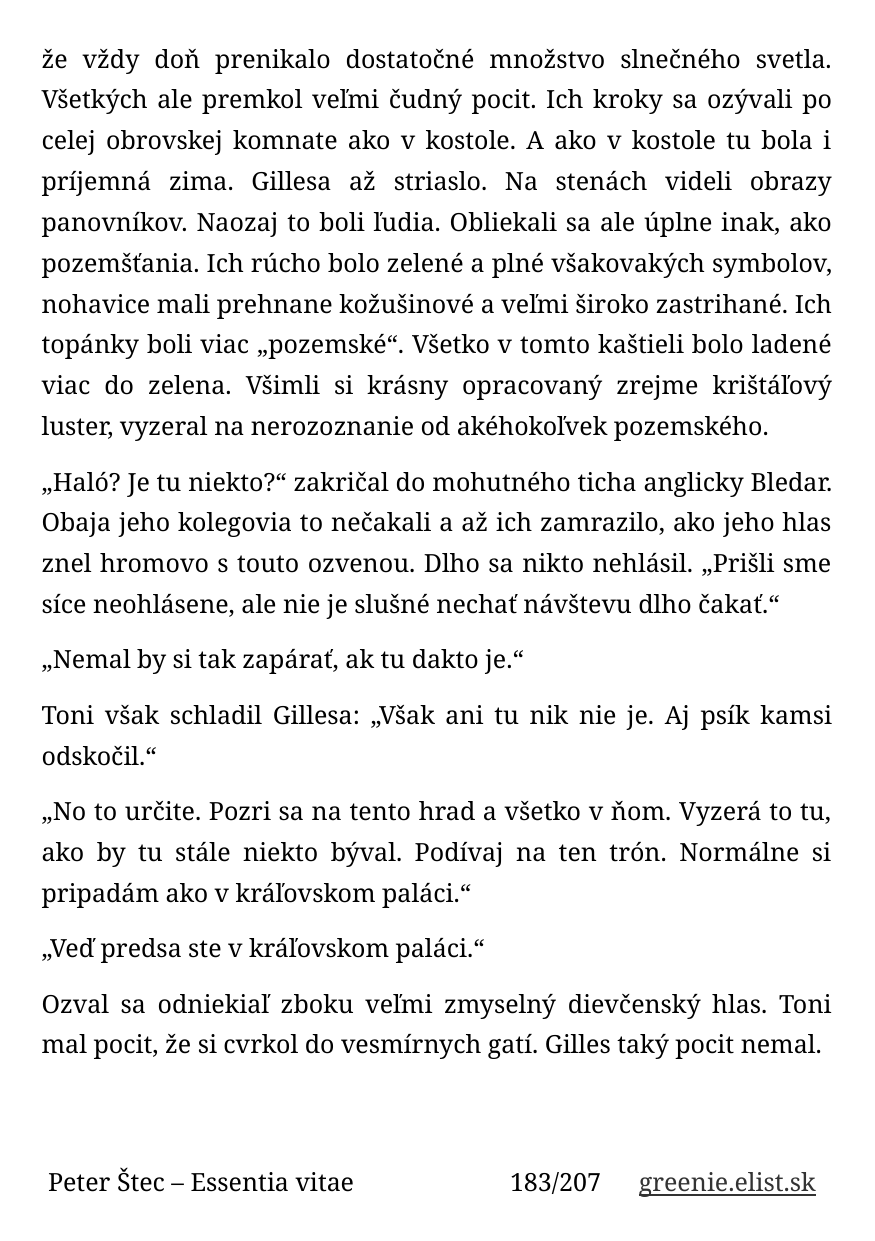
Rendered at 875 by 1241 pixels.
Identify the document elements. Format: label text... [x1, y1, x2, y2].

text Toni však schladil Gillesa: „Však ani tu nik nie je. Aj psík kamsi odskočil.“ [41, 698, 833, 772]
text „Haló? Je tu niekto?“ zakričal do mohutného ticha anglicky Bledar. Obaja jeho kolegovia to nečakali a až ich zamrazilo, ako jeho hlas znel hromovo s touto ozvenou. Dlho sa nikto nehlásil. „Prišli sme síce neohlásene, ale nie je slušné nechať návštevu dlho čakať.“ [41, 464, 833, 621]
text „Veď predsa ste v kráľovskom paláci.“ [41, 931, 833, 965]
text že vždy doň prenikalo dostatočné množstvo slnečného svetla. Všetkých ale premkol veľmi čudný pocit. Ich kroky sa ozývali po celej obrovskej komnate ako v kostole. A ako v kostole tu bola i príjemná zima. Gillesa až striaslo. Na stenách videli obrazy panovníkov. Naozaj to boli ľudia. Obliekali sa ale úplne inak, ako pozemšťania. Ich rúcho bolo zelené a plné všakovakých symbolov, nohavice mali prehnane kožušinové a veľmi široko zastrihané. Ich topánky boli viac „pozemské“. Všetko v tomto kaštieli bolo ladené viac do zelena. Všimli si krásny opracovaný zrejme krištáľový luster, vyzeral na nerozoznanie od akéhokoľvek pozemského. [41, 41, 833, 443]
text „Nemal by si tak zapárať, ak tu dakto je.“ [41, 642, 833, 676]
text Ozval sa odniekiaľ zboku veľmi zmyselný dievčenský hlas. Toni mal pocit, že si cvrkol do vesmírnych gatí. Gilles taký pocit nemal. [41, 986, 833, 1061]
text „No to určite. Pozri sa na tento hrad a všetko v ňom. Vyzerá to tu, ako by tu stále niekto býval. Podívaj na ten trón. Normálne si pripadám ako v kráľovskom paláci.“ [41, 794, 833, 909]
